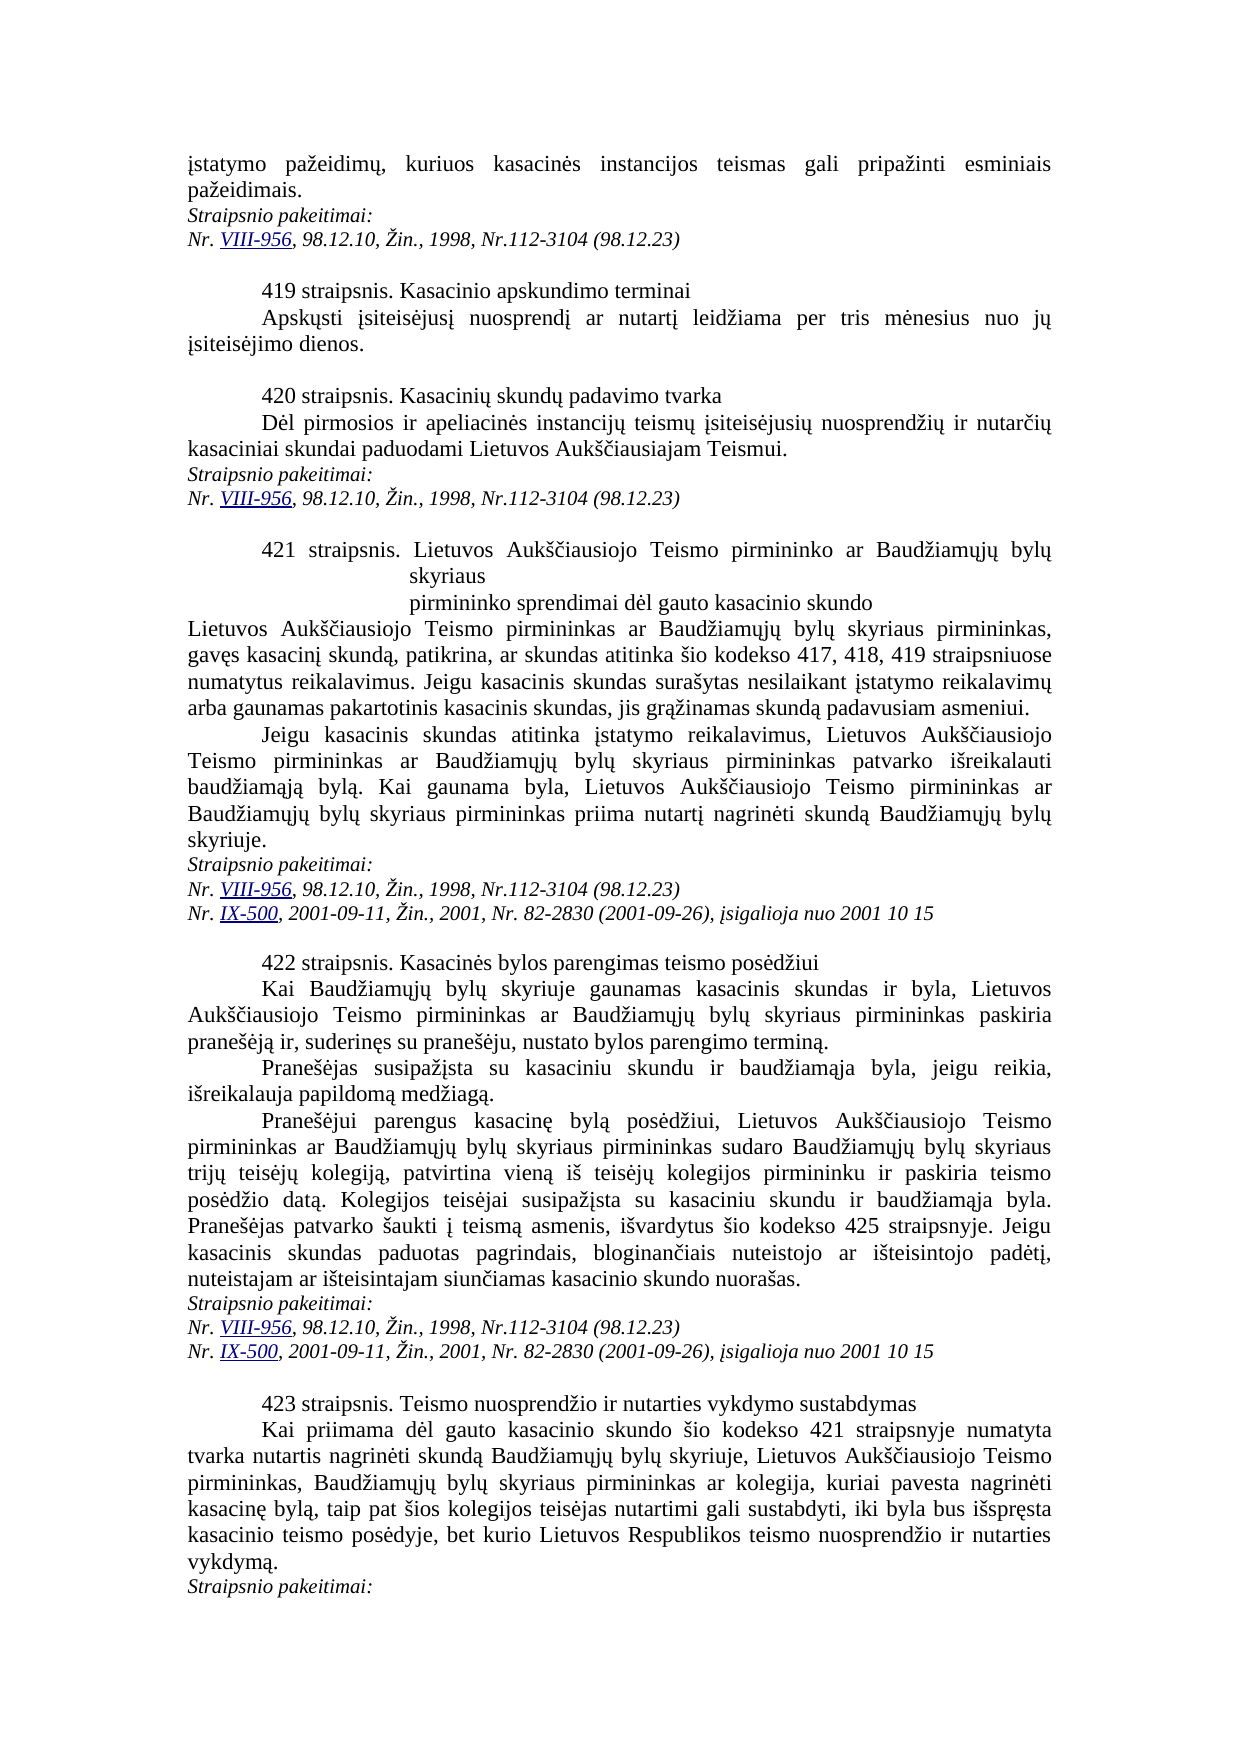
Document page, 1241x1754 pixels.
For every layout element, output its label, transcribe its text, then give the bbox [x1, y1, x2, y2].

text pirmininko sprendimai dėl gauto kasacinio skundo [409, 589, 1053, 615]
text 419 straipsnis. Kasacinio apskundimo terminai [187, 277, 1053, 303]
text Nr. VIII-956, 98.12.10, Žin., 1998, Nr.112-3104 (98.12.23) [187, 1315, 1053, 1339]
text Nr. VIII-956, 98.12.10, Žin., 1998, Nr.112-3104 (98.12.23) [187, 486, 1053, 510]
text Kai Baudžiamųjų bylų skyriuje gaunamas kasacinis skundas ir byla, Lietuvos Aukščiausiojo Teismo pirmininkas ar Baudžiamųjų bylų skyriaus pirmininkas paskiria pranešėją ir, suderinęs su pranešėju, nustato bylos parengimo terminą. [187, 975, 1053, 1054]
text Straipsnio pakeitimai: [187, 852, 1053, 876]
text Lietuvos Aukščiausiojo Teismo pirmininkas ar Baudžiamųjų bylų skyriaus pirmininkas, gavęs kasacinį skundą, patikrina, ar skundas atitinka šio kodekso 417, 418, 419 straipsniuose numatytus reikalavimus. Jeigu kasacinis skundas surašytas nesilaikant įstatymo reikalavimų arba gaunamas pakartotinis kasacinis skundas, jis grąžinamas skundą padavusiam asmeniui. [187, 615, 1053, 721]
text Pranešėjas susipažįsta su kasaciniu skundu ir baudžiamąja byla, jeigu reikia, išreikalauja papildomą medžiagą. [187, 1054, 1053, 1107]
text Straipsnio pakeitimai: [187, 1291, 1053, 1315]
text Nr. VIII-956, 98.12.10, Žin., 1998, Nr.112-3104 (98.12.23) [187, 876, 1053, 901]
text Straipsnio pakeitimai: [187, 462, 1053, 486]
text Nr. VIII-956, 98.12.10, Žin., 1998, Nr.112-3104 (98.12.23) [187, 227, 1053, 251]
text Kai priimama dėl gauto kasacinio skundo šio kodekso 421 straipsnyje numatyta tvarka nutartis nagrinėti skundą Baudžiamųjų bylų skyriuje, Lietuvos Aukščiausiojo Teismo pirmininkas, Baudžiamųjų bylų skyriaus pirmininkas ar kolegija, kuriai pavesta nagrinėti kasacinę bylą, taip pat šios kolegijos teisėjas nutartimi gali sustabdyti, iki byla bus išspręsta kasacinio teismo posėdyje, bet kurio Lietuvos Respublikos teismo nuosprendžio ir nutarties vykdymą. [187, 1416, 1053, 1574]
text Apskųsti įsiteisėjusį nuosprendį ar nutartį leidžiama per tris mėnesius nuo jų įsiteisėjimo dienos. [187, 303, 1053, 356]
text Nr. IX-500, 2001-09-11, Žin., 2001, Nr. 82-2830 (2001-09-26), įsigalioja nuo 2001 10 15 [187, 1339, 1053, 1363]
text 420 straipsnis. Kasacinių skundų padavimo tvarka [187, 383, 1053, 409]
text Jeigu kasacinis skundas atitinka įstatymo reikalavimus, Lietuvos Aukščiausiojo Teismo pirmininkas ar Baudžiamųjų bylų skyriaus pirmininkas patvarko išreikalauti baudžiamąją bylą. Kai gaunama byla, Lietuvos Aukščiausiojo Teismo pirmininkas ar Baudžiamųjų bylų skyriaus pirmininkas priima nutartį nagrinėti skundą Baudžiamųjų bylų skyriuje. [187, 721, 1053, 852]
text įstatymo pažeidimų, kuriuos kasacinės instancijos teismas gali pripažinti esminiais pažeidimais. [187, 150, 1053, 203]
text Dėl pirmosios ir apeliacinės instancijų teismų įsiteisėjusių nuosprendžių ir nutarčių kasaciniai skundai paduodami Lietuvos Aukščiausiajam Teismui. [187, 409, 1053, 462]
text Straipsnio pakeitimai: [187, 1574, 1053, 1598]
text 421 straipsnis. Lietuvos Aukščiausiojo Teismo pirmininko ar Baudžiamųjų bylų skyriaus [261, 536, 1053, 589]
text 422 straipsnis. Kasacinės bylos parengimas teismo posėdžiui [187, 949, 1053, 975]
text Straipsnio pakeitimai: [187, 203, 1053, 227]
text Pranešėjui parengus kasacinę bylą posėdžiui, Lietuvos Aukščiausiojo Teismo pirmininkas ar Baudžiamųjų bylų skyriaus pirmininkas sudaro Baudžiamųjų bylų skyriaus trijų teisėjų kolegiją, patvirtina vieną iš teisėjų kolegijos pirmininku ir paskiria teismo posėdžio datą. Kolegijos teisėjai susipažįsta su kasaciniu skundu ir baudžiamąja byla. Pranešėjas patvarko šaukti į teismą asmenis, išvardytus šio kodekso 425 straipsnyje. Jeigu kasacinis skundas paduotas pagrindais, bloginančiais nuteistojo ar išteisintojo padėtį, nuteistajam ar išteisintajam siunčiamas kasacinio skundo nuorašas. [187, 1107, 1053, 1291]
text Nr. IX-500, 2001-09-11, Žin., 2001, Nr. 82-2830 (2001-09-26), įsigalioja nuo 2001 10 15 [187, 901, 1053, 924]
text 423 straipsnis. Teismo nuosprendžio ir nutarties vykdymo sustabdymas [187, 1390, 1053, 1416]
